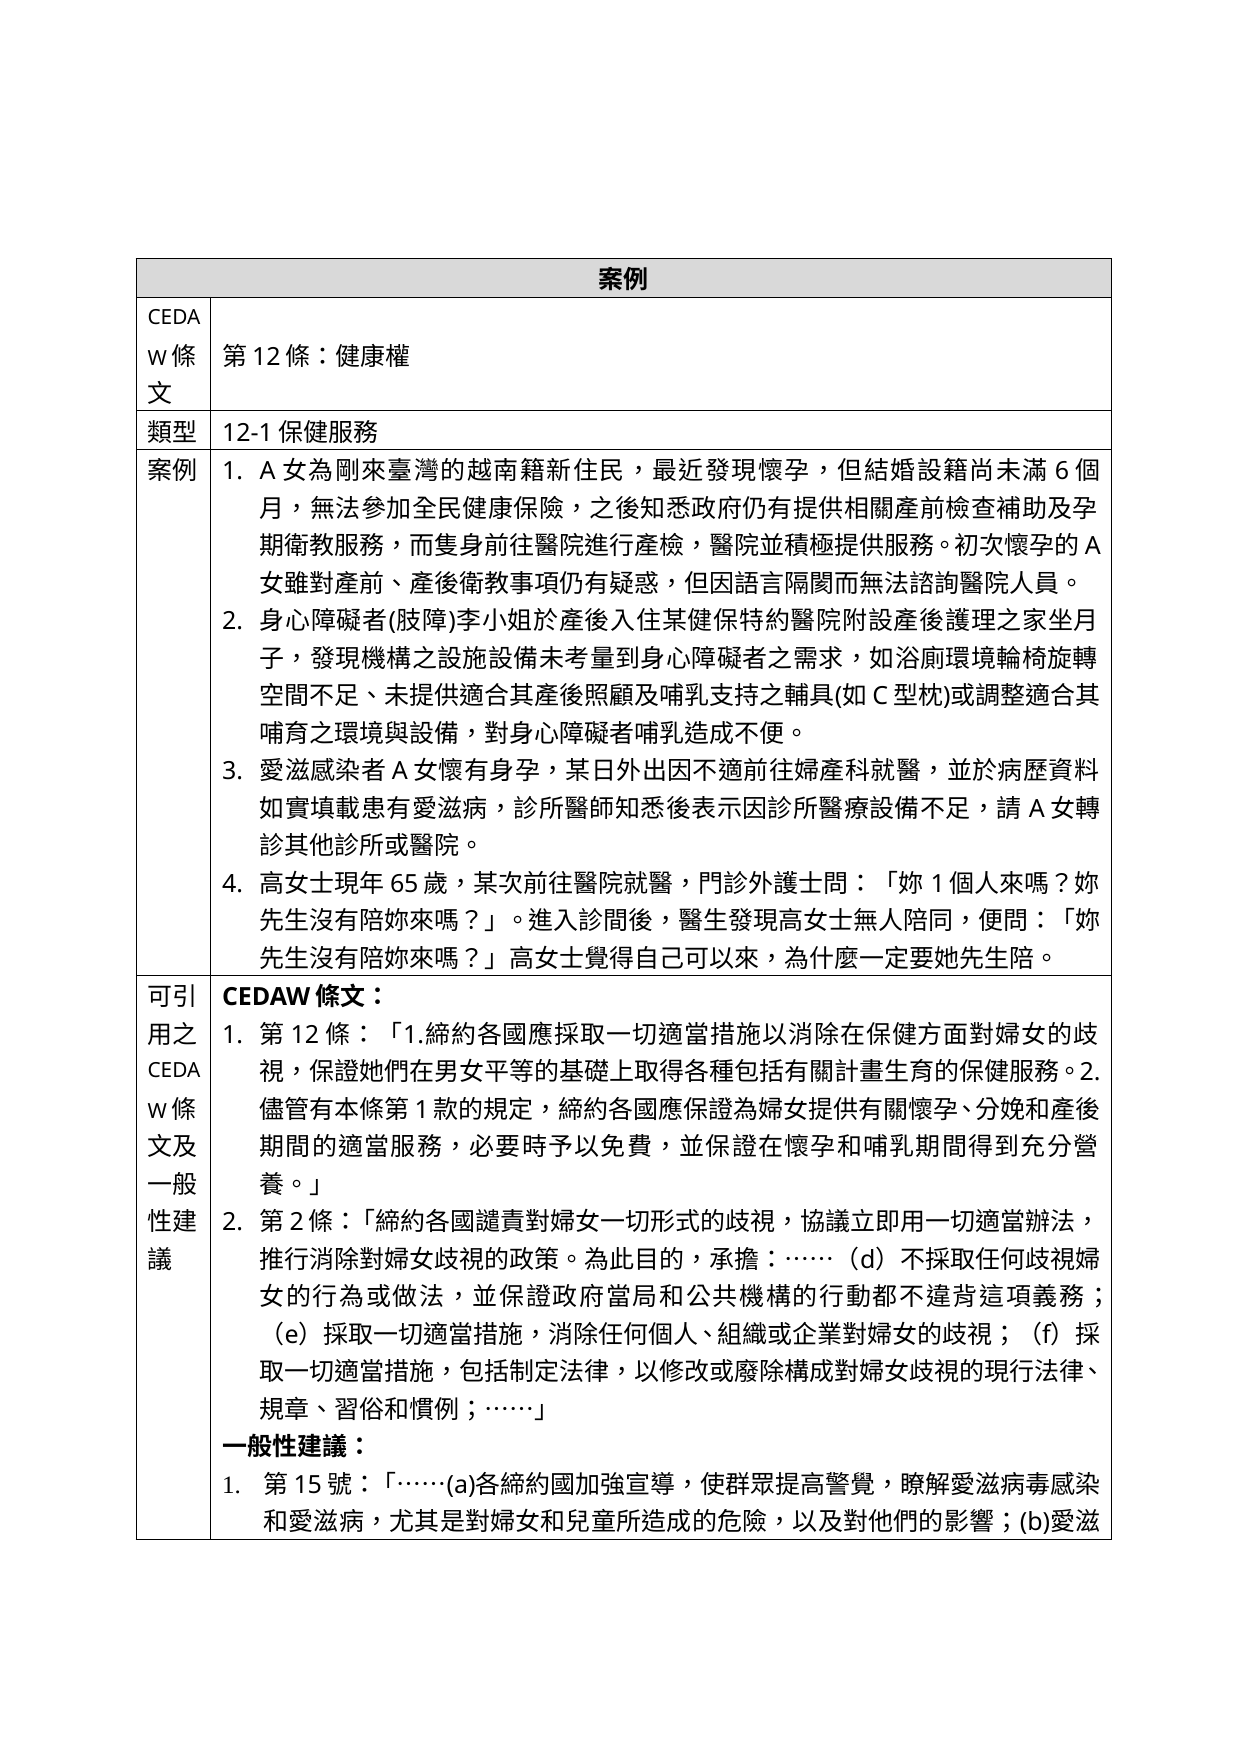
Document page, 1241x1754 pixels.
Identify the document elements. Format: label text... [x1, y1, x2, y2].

table_cell 可引用之CEDAW條文及一般性建議 [137, 976, 210, 1538]
table_cell A女為剛來臺灣的越南籍新住民，最近發現懷孕，但結婚設籍尚未滿6個月，無法參加全民健康保險，之後知悉政府仍有提供相關產前檢查補助及孕期衛教服務，而隻身前往醫院進行產檢，醫院並積極提供服務。初次懷孕的A女雖對產前、產後衛教事項仍有疑惑，但因語言隔閡而無法諮詢醫院人員。 身心障礙者(肢障)李小姐於產後入住某健保特約醫院附設產後護理之家坐月子，發現機構之設施設備未考量到身心障礙者之需求，如浴廁環境輪椅旋轉空間不足、未提供適合其產後照顧及哺乳支持之輔具(如C型枕)或調整適合其哺育之環境與設備，對身心障礙者哺乳造成不便。 愛滋感染者A女懷有身孕，某日外出因不適前往婦產科就醫，並於病歷資料如實填載患有愛滋病，診所醫師知悉後表示因診所醫療設備不足，請A女轉診其他診所或醫院。 高女士現年65歲，某次前往醫院就醫，門診外護士問：「妳1個人來嗎？妳先生沒有陪妳來嗎？」。進入診間後，醫生發現高女士無人陪同，便問：「妳先生沒有陪妳來嗎？」高女士覺得自己可以來，為什麼一定要她先生陪。 [211, 450, 1111, 975]
table_cell 類型 [137, 411, 210, 449]
table_cell 第12條：健康權 [211, 298, 1111, 410]
table_header 案例 [137, 259, 1111, 297]
table_cell CEDAW條文 [137, 298, 210, 410]
table_cell 12-1保健服務 [211, 411, 1111, 449]
table_cell CEDAW條文： 第12條：「1.締約各國應採取一切適當措施以消除在保健方面對婦女的歧視，保證她們在男女平等的基礎上取得各種包括有關計畫生育的保健服務。2.儘管有本條第1款的規定，締約各國應保證為婦女提供有關懷孕、分娩和產後期間的適當服務，必要時予以免費，並保證在懷孕和哺乳期間得到充分營養。」 第2條：「締約各國譴責對婦女一切形式的歧視，協議立即用一切適當辦法，推行消除對婦女歧視的政策。為此目的，承擔：……（d）不採取任何歧視婦女的行為或做法，並保證政府當局和公共機構的行動都不違背這項義務；（e）採取一切適當措施，消除任何個人、組織或企業對婦女的歧視；（f）採取一切適當措施，包括制定法律，以修改或廢除構成對婦女歧視的現行法律、規章、習俗和慣例；……」 一般性建議： 第15號：「……(a)各締約國加強宣導，使群眾提高警覺，瞭解愛滋病毒感染和愛滋病，尤其是對婦女和兒童所造成的危險，以及對他們的影響；(b)愛滋 [211, 976, 1111, 1538]
table_cell 案例 [137, 450, 210, 975]
